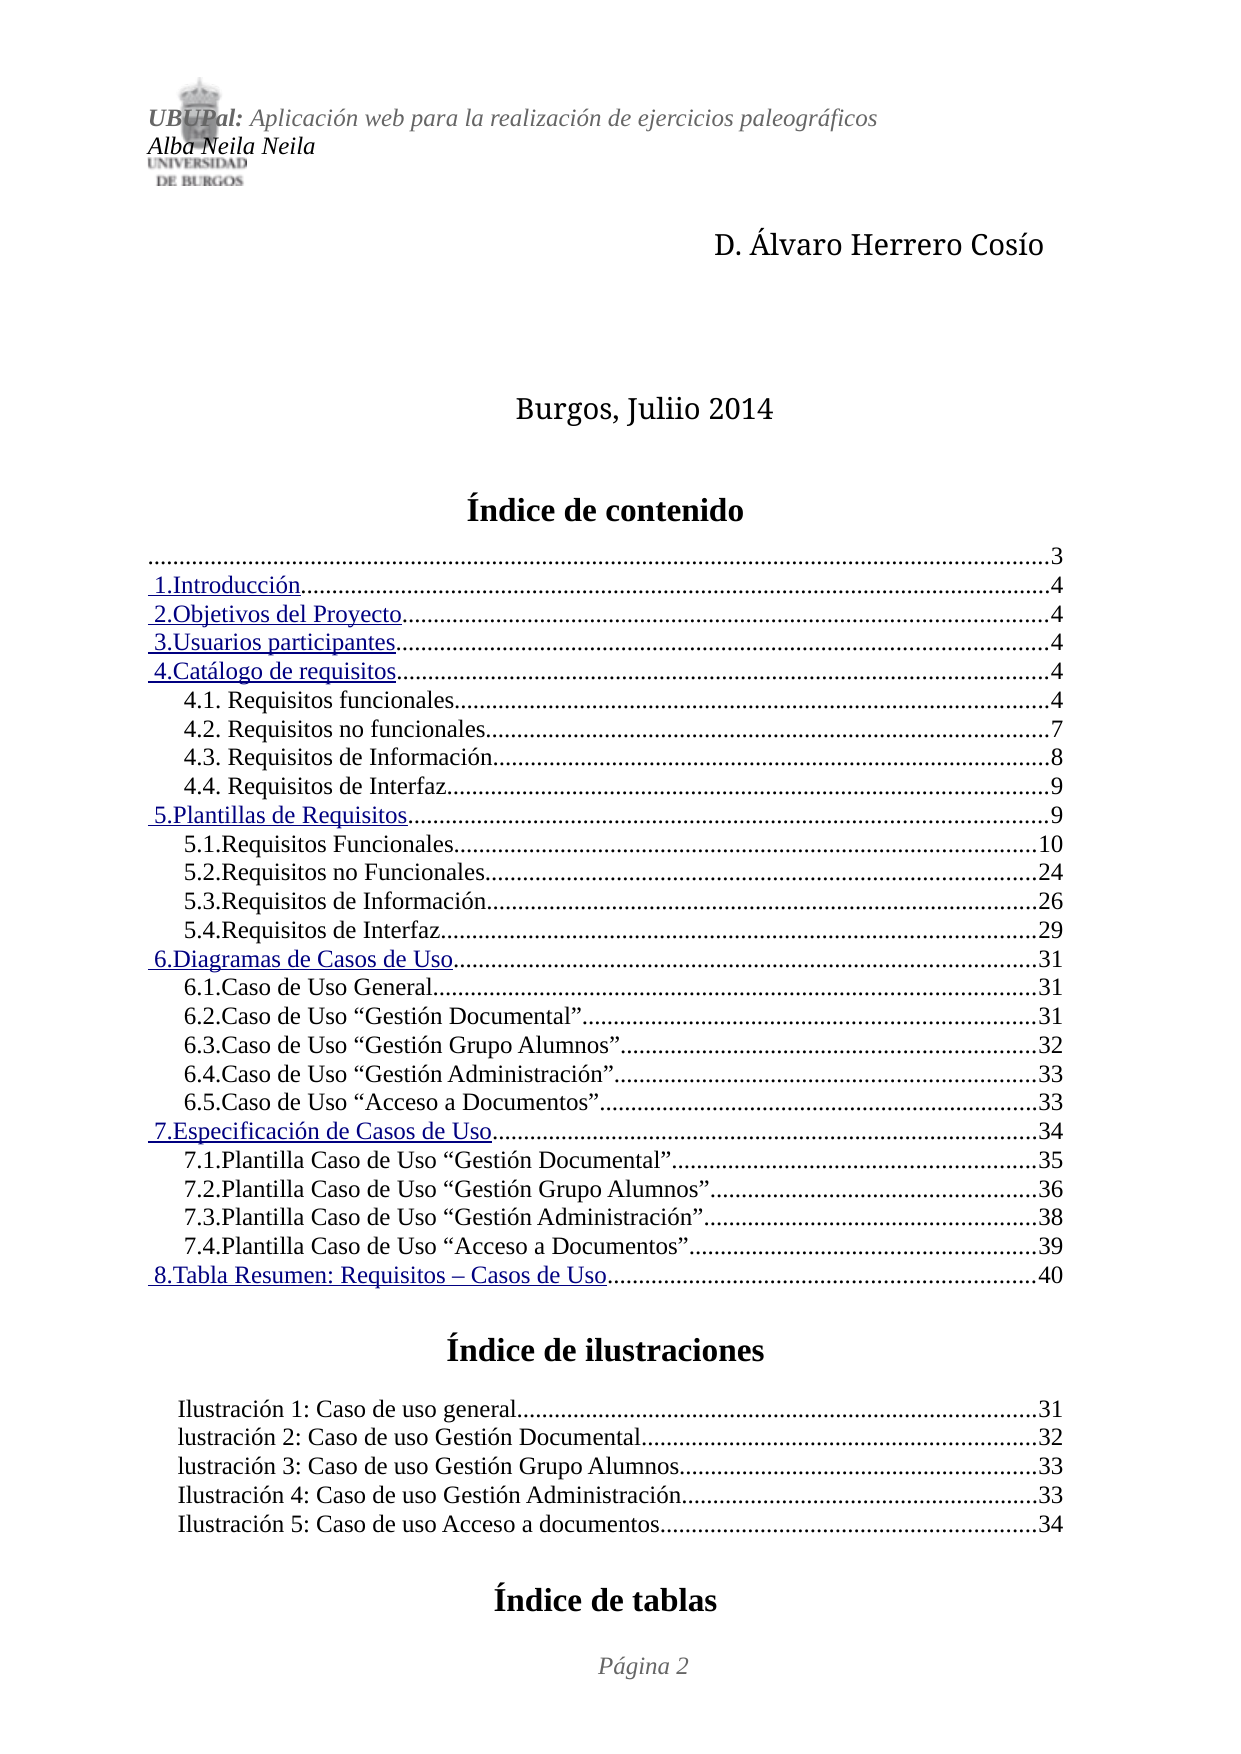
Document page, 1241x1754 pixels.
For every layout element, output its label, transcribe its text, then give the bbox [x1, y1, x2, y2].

text 5.2.Requisitos no Funcionales 24 [177, 857, 1063, 886]
text 7.2.Plantilla Caso de Uso “Gestión Grupo Alumnos” 36 [177, 1174, 1063, 1202]
text 6.2.Caso de Uso “Gestión Documental” 31 [177, 1001, 1063, 1030]
text 5.3.Requisitos de Información 26 [177, 886, 1063, 915]
text 6.5.Caso de Uso “Acceso a Documentos” 33 [177, 1087, 1063, 1116]
text 6.3.Caso de Uso “Gestión Grupo Alumnos” 32 [177, 1030, 1063, 1059]
subtitle Índice de tablas [148, 1580, 1063, 1618]
picture [147, 77, 247, 186]
text lustración 2: Caso de uso Gestión Documental 32 [177, 1422, 1063, 1451]
text Ilustración 5: Caso de uso Acceso a documentos 34 [177, 1509, 1063, 1537]
text Burgos, Juliio 2014 [226, 388, 1063, 428]
text 8.Tabla Resumen: Requisitos – Casos de Uso 40 [148, 1260, 1063, 1289]
table_cell D. Álvaro Herrero Cosío [616, 218, 1064, 269]
text lustración 3: Caso de uso Gestión Grupo Alumnos 33 [177, 1451, 1063, 1480]
text 7.3.Plantilla Caso de Uso “Gestión Administración” 38 [177, 1202, 1063, 1231]
text 5.4.Requisitos de Interfaz 29 [177, 915, 1063, 944]
text 6.4.Caso de Uso “Gestión Administración” 33 [177, 1059, 1063, 1087]
text 4.2. Requisitos no funcionales 7 [177, 714, 1063, 742]
text 7.1.Plantilla Caso de Uso “Gestión Documental” 35 [177, 1145, 1063, 1174]
text 4.4. Requisitos de Interfaz 9 [177, 771, 1063, 800]
text 5.1.Requisitos Funcionales 10 [177, 829, 1063, 857]
text 5.Plantillas de Requisitos 9 [148, 800, 1063, 829]
text 4.Catálogo de requisitos 4 [148, 656, 1063, 685]
text 6.1.Caso de Uso General 31 [177, 972, 1063, 1001]
text 6.Diagramas de Casos de Uso 31 [148, 944, 1063, 972]
subtitle Índice de contenido [148, 490, 1063, 529]
text 4.3. Requisitos de Información 8 [177, 742, 1063, 771]
subtitle Índice de ilustraciones [148, 1331, 1063, 1369]
text 7.4.Plantilla Caso de Uso “Acceso a Documentos” 39 [177, 1231, 1063, 1260]
text 1.Introducción 4 [148, 570, 1063, 599]
text 4.1. Requisitos funcionales 4 [177, 685, 1063, 714]
text Ilustración 1: Caso de uso general 31 [177, 1394, 1063, 1422]
table_cell [148, 218, 616, 269]
text 2.Objetivos del Proyecto 4 [148, 599, 1063, 627]
text 3.Usuarios participantes 4 [148, 627, 1063, 656]
text 3 [148, 541, 1063, 570]
text 7.Especificación de Casos de Uso 34 [148, 1116, 1063, 1145]
text Ilustración 4: Caso de uso Gestión Administración 33 [177, 1480, 1063, 1509]
